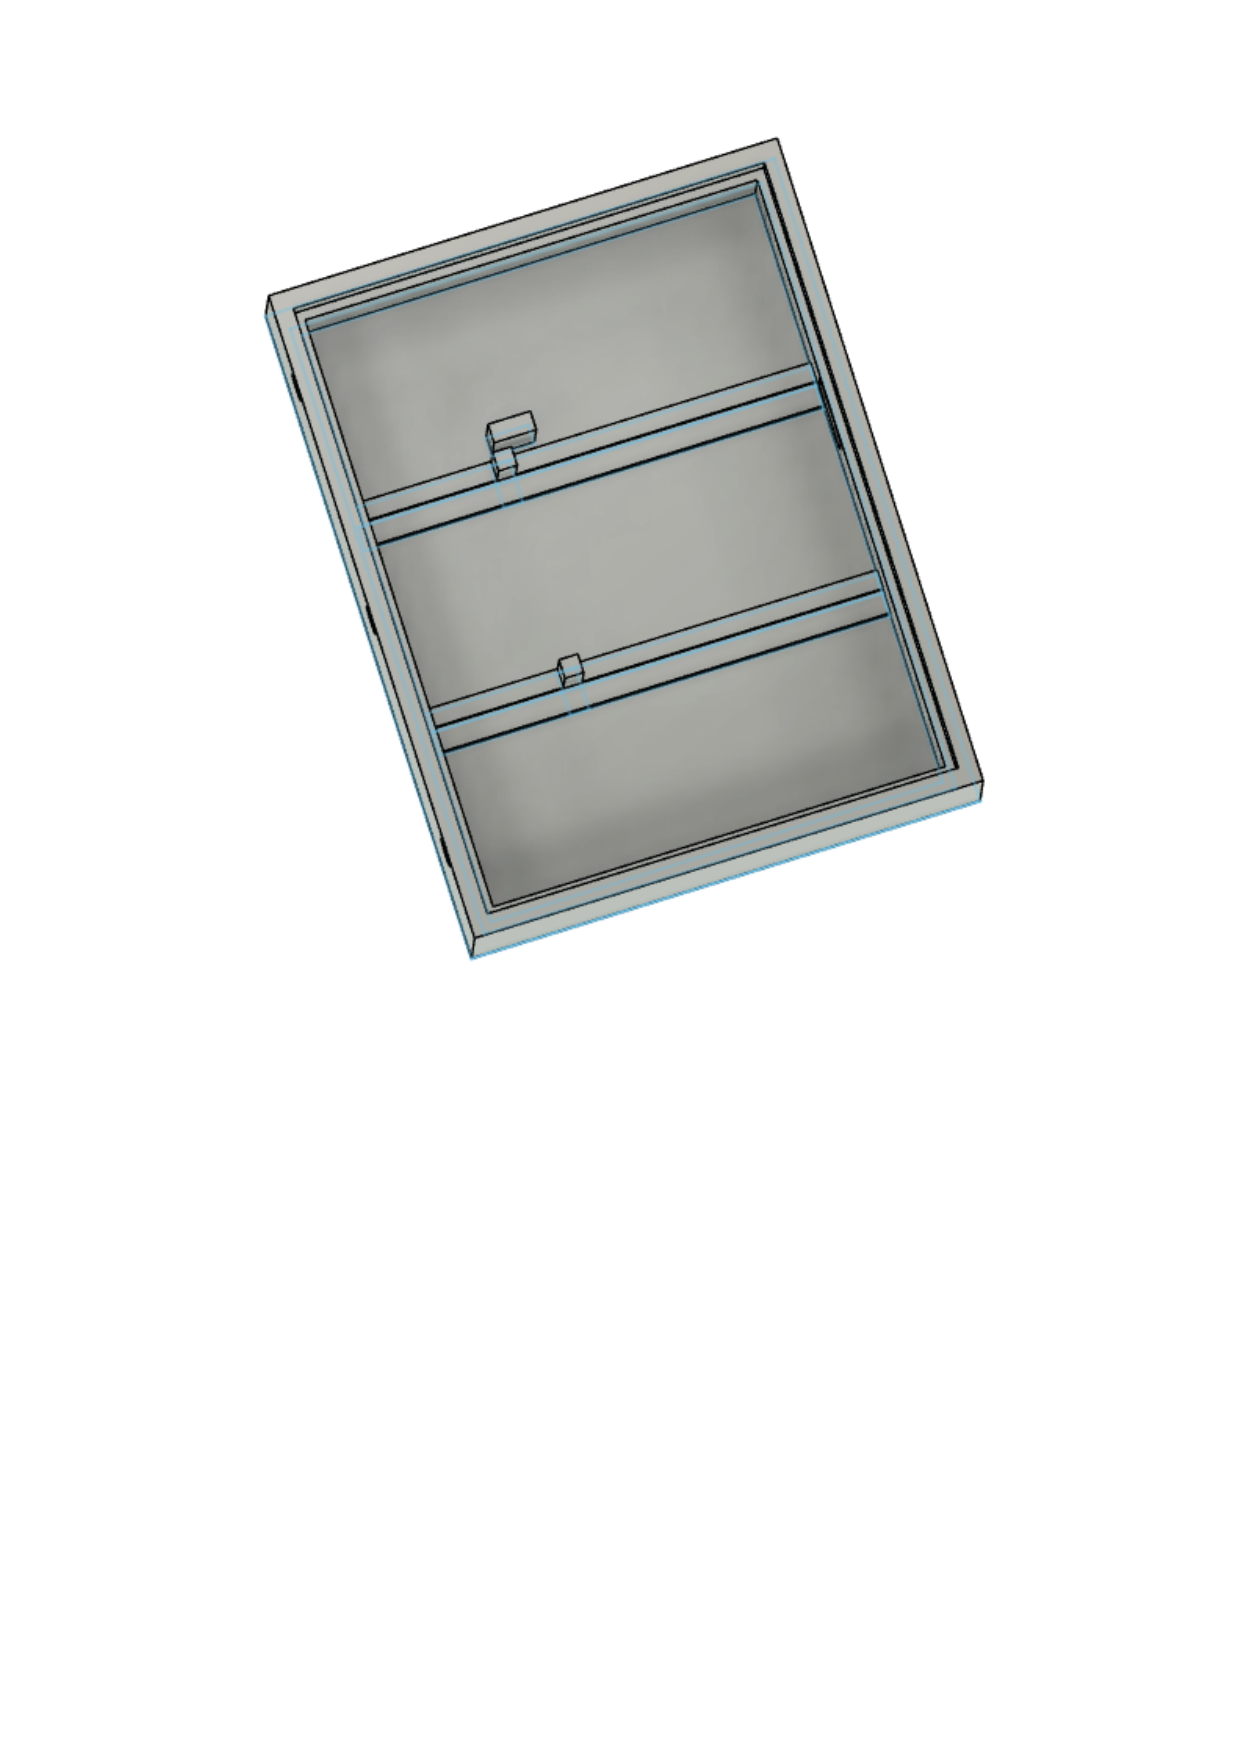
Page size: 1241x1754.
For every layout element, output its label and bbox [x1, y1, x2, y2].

picture [227, 118, 1013, 980]
